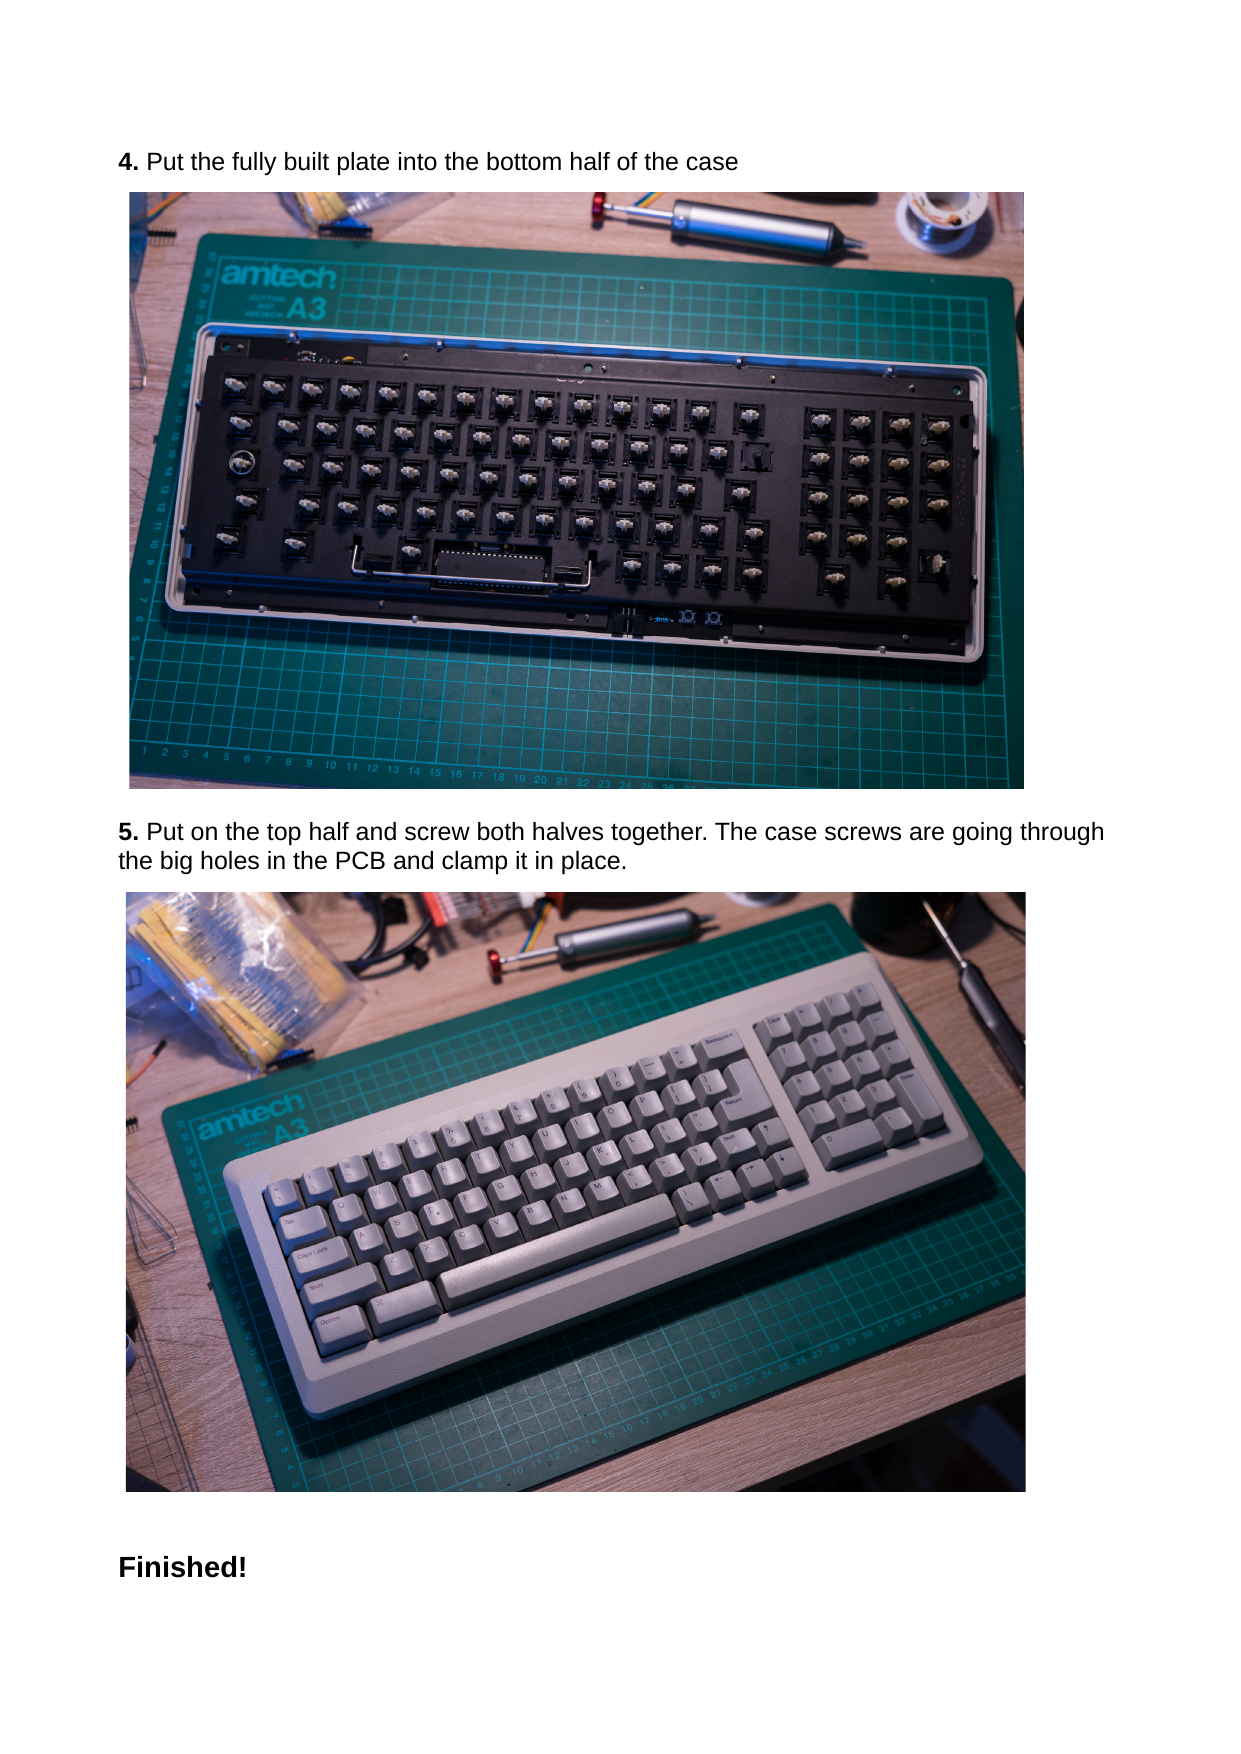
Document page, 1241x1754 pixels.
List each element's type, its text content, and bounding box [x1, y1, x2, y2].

picture [160, 673, 172, 679]
picture [340, 696, 358, 714]
picture [184, 665, 198, 679]
picture [368, 649, 385, 655]
picture [161, 686, 168, 696]
picture [301, 673, 320, 690]
picture [354, 739, 373, 756]
picture [253, 733, 269, 743]
picture [459, 746, 478, 764]
picture [276, 712, 293, 730]
picture [281, 672, 299, 689]
picture [237, 689, 255, 706]
picture [145, 643, 158, 658]
picture [284, 652, 302, 669]
picture [221, 667, 238, 684]
picture [360, 698, 378, 715]
picture [403, 680, 422, 698]
picture [378, 719, 397, 738]
picture [319, 695, 337, 712]
picture [201, 666, 218, 682]
picture [155, 588, 159, 599]
picture [341, 777, 349, 782]
picture [241, 669, 259, 686]
picture [129, 643, 140, 654]
text 5. Put on the top half and screw both halves together. The case screws are going through the big holes in the PCB and clamp it in place. [118, 817, 1122, 875]
picture [337, 717, 355, 734]
picture [334, 738, 353, 755]
picture [396, 742, 415, 760]
picture [129, 192, 1024, 789]
picture [295, 714, 314, 731]
picture [388, 650, 405, 656]
picture [399, 721, 418, 739]
picture [438, 744, 457, 763]
picture [170, 650, 181, 657]
picture [255, 711, 273, 728]
picture [313, 736, 332, 753]
picture [428, 652, 446, 659]
picture [316, 715, 334, 733]
picture [172, 644, 182, 648]
picture [363, 677, 381, 695]
picture [261, 670, 279, 687]
picture [139, 708, 148, 714]
picture [264, 651, 282, 667]
picture [206, 687, 215, 697]
picture [300, 756, 332, 775]
picture [129, 772, 339, 789]
picture [125, 892, 1026, 1492]
picture [129, 603, 148, 638]
picture [258, 690, 276, 708]
picture [417, 743, 436, 761]
picture [304, 654, 322, 670]
picture [322, 674, 340, 692]
picture [217, 691, 235, 704]
picture [408, 651, 426, 658]
picture [292, 734, 311, 751]
picture [365, 658, 384, 675]
picture [375, 740, 394, 758]
picture [348, 648, 364, 653]
picture [298, 693, 317, 711]
picture [272, 733, 290, 750]
picture [224, 648, 242, 664]
picture [129, 566, 156, 599]
picture [278, 692, 297, 709]
picture [380, 699, 399, 717]
picture [244, 649, 262, 666]
picture [247, 641, 263, 645]
picture [401, 700, 420, 718]
picture [419, 722, 438, 740]
picture [383, 659, 404, 696]
picture [325, 655, 342, 672]
picture [345, 656, 363, 673]
text 4. Put the fully built plate into the bottom half of the case [118, 147, 1122, 176]
picture [240, 715, 250, 722]
text Finished! [118, 1549, 1122, 1583]
picture [184, 645, 202, 661]
picture [342, 676, 361, 693]
picture [357, 718, 376, 736]
picture [332, 647, 344, 651]
picture [148, 625, 153, 637]
picture [204, 646, 221, 663]
picture [422, 702, 440, 720]
